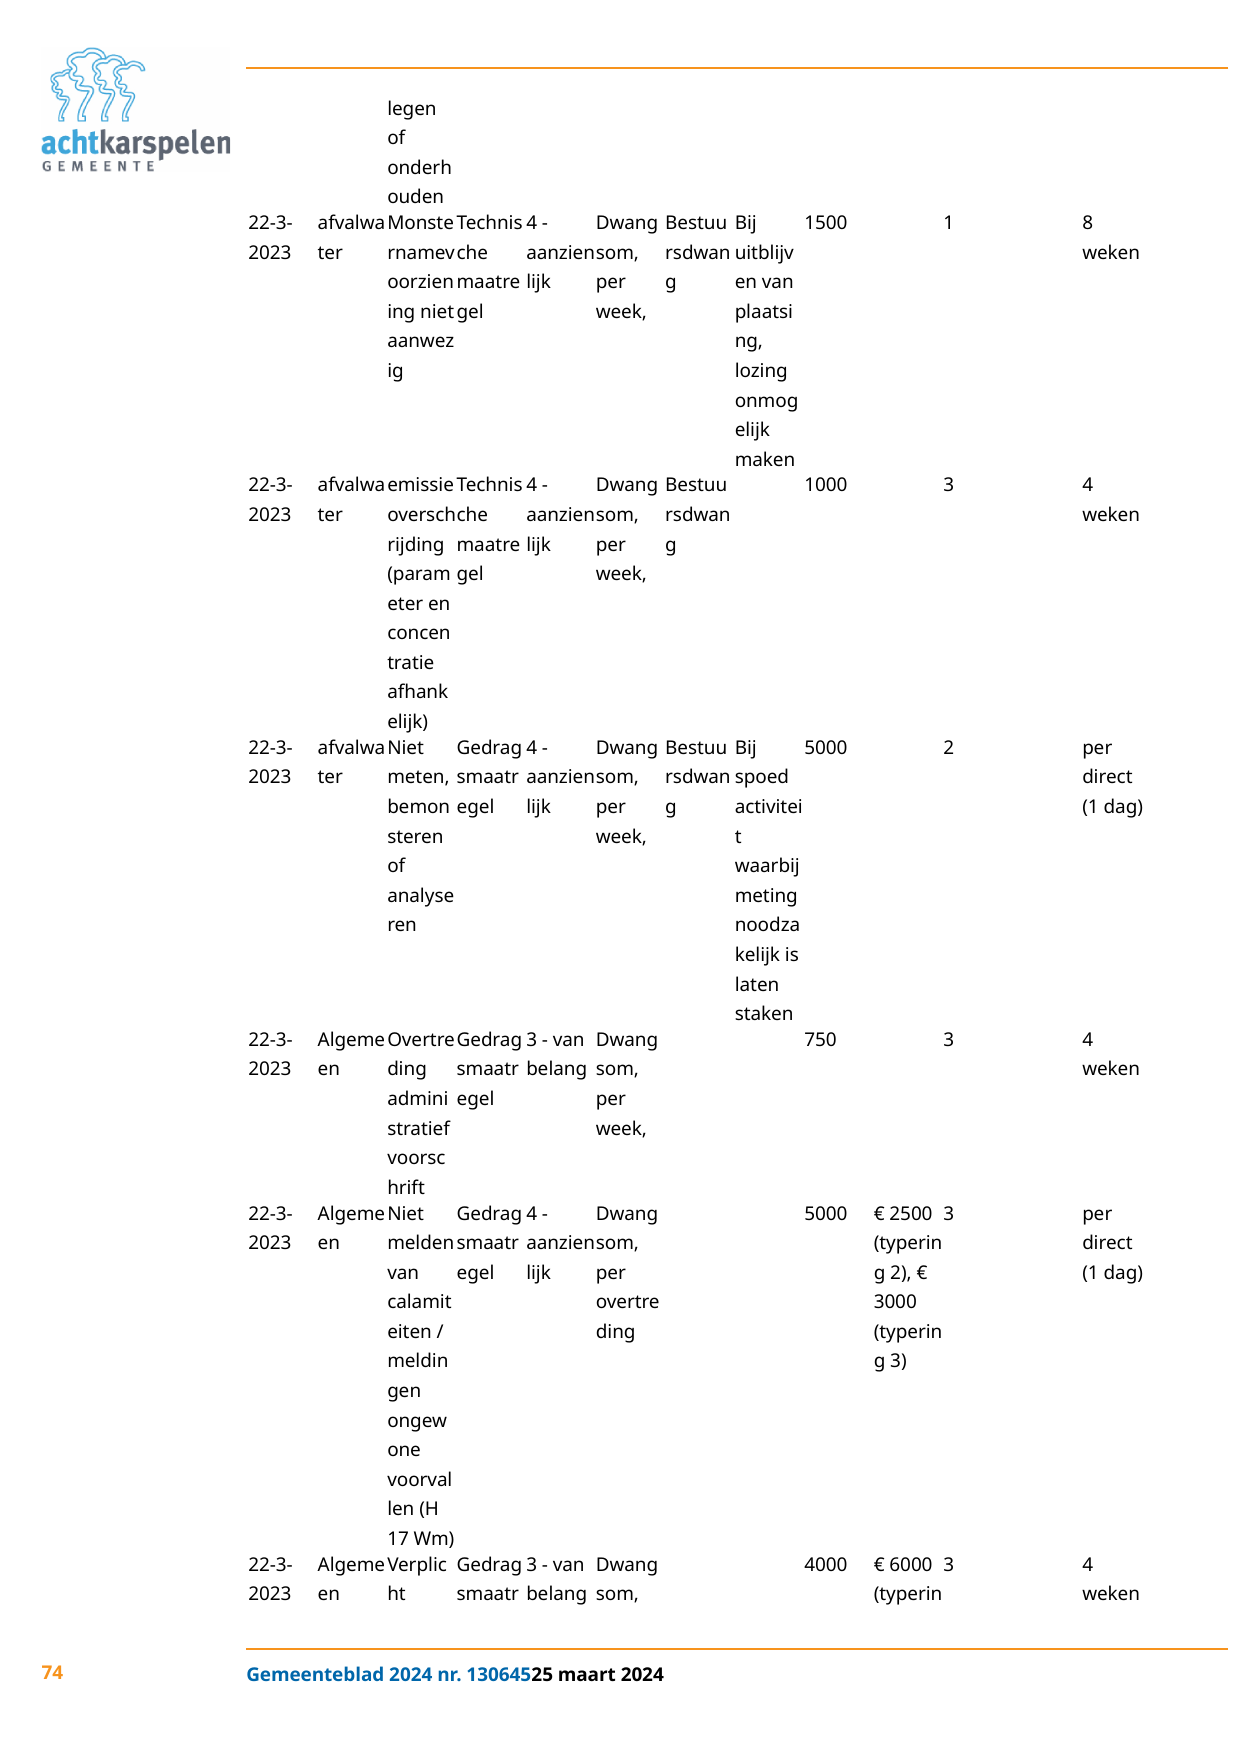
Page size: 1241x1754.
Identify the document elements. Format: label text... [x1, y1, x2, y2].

table_cell [804, 95, 873, 209]
table_cell Bestuursdwang [665, 734, 734, 1026]
table_cell [1013, 1200, 1082, 1551]
table_cell 2 [943, 734, 1013, 1026]
table_cell 22-3-2023 [248, 472, 317, 734]
table_cell [665, 1551, 734, 1606]
table_cell 4 - aanzienlijk [526, 472, 596, 734]
table_cell [318, 95, 387, 209]
table_cell Verplicht [387, 1551, 456, 1606]
table_cell per direct (1 dag) [1082, 1200, 1152, 1551]
table_cell [1013, 1026, 1082, 1200]
table_cell [596, 95, 665, 209]
table_cell [526, 95, 596, 209]
table_cell Algemeen [318, 1026, 387, 1200]
table_cell 8 weken [1082, 209, 1152, 472]
table_cell Gedragsmaatregel [456, 1026, 526, 1200]
table_cell Bestuursdwang [665, 209, 734, 472]
table_cell Algemeen [318, 1200, 387, 1551]
table_cell afvalwater [318, 472, 387, 734]
table_cell 4 weken [1082, 1551, 1152, 1606]
table_cell Technische maatregel [456, 472, 526, 734]
table_cell Dwangsom, per week, [596, 734, 665, 1026]
table_cell Dwangsom, per overtreding [596, 1200, 665, 1551]
table_cell [1013, 734, 1082, 1026]
table_cell 22-3-2023 [248, 209, 317, 472]
table_cell 3 - van belang [526, 1026, 596, 1200]
table_cell Niet meten, bemonsteren of analyseren [387, 734, 456, 1026]
table_cell 4 - aanzienlijk [526, 209, 596, 472]
table_cell 4 weken [1082, 472, 1152, 734]
table_cell [943, 95, 1013, 209]
table_cell Bestuursdwang [665, 472, 734, 734]
table_cell 3 [943, 1551, 1013, 1606]
table_cell Gedragsmaatregel [456, 734, 526, 1026]
table_cell € 6000 (typerin [874, 1551, 943, 1606]
table_cell Monsternamevoorziening niet aanwezig [387, 209, 456, 472]
table_cell [874, 472, 943, 734]
table_cell 4 - aanzienlijk [526, 734, 596, 1026]
table_cell Technische maatregel [456, 209, 526, 472]
table_cell [735, 472, 804, 734]
table_cell [1082, 95, 1152, 209]
table_cell 1000 [804, 472, 873, 734]
table_cell [735, 1200, 804, 1551]
table_cell 5000 [804, 1200, 873, 1551]
table_cell [1013, 209, 1082, 472]
table_cell per direct (1 dag) [1082, 734, 1152, 1026]
table_cell Gedragsmaatregel [456, 1200, 526, 1551]
table_cell Gedragsmaatr [456, 1551, 526, 1606]
table_cell Niet melden van calamiteiten /meldingen ongewone voorvallen (H 17 Wm) [387, 1200, 456, 1551]
table_cell Dwangsom, per week, [596, 209, 665, 472]
table_cell [874, 734, 943, 1026]
table_cell Dwangsom, per week, [596, 472, 665, 734]
table_cell legen of onderhouden [387, 95, 456, 209]
table_cell [874, 209, 943, 472]
table_cell afvalwater [318, 734, 387, 1026]
table_cell [665, 1026, 734, 1200]
table_cell Bij spoed activiteit waarbij meting noodzakelijk is laten staken [735, 734, 804, 1026]
table_cell [248, 95, 317, 209]
table_cell Bij uitblijven van plaatsing, lozing onmogelijk maken [735, 209, 804, 472]
table_cell [665, 1200, 734, 1551]
table_cell Dwangsom, [596, 1551, 665, 1606]
table_cell 3 [943, 1200, 1013, 1551]
table_cell 1 [943, 209, 1013, 472]
table_cell 22-3-2023 [248, 1026, 317, 1200]
table_cell 22-3-2023 [248, 1551, 317, 1606]
table_cell [874, 95, 943, 209]
table_cell Dwangsom, per week, [596, 1026, 665, 1200]
table_cell [735, 95, 804, 209]
table_cell 750 [804, 1026, 873, 1200]
table_cell 3 - van belang [526, 1551, 596, 1606]
table_cell 22-3-2023 [248, 734, 317, 1026]
table_cell Algemeen [318, 1551, 387, 1606]
table_cell 3 [943, 1026, 1013, 1200]
table_cell 3 [943, 472, 1013, 734]
table_cell 4 weken [1082, 1026, 1152, 1200]
table_cell [735, 1026, 804, 1200]
table_cell 4000 [804, 1551, 873, 1606]
table_cell [456, 95, 526, 209]
table_cell 5000 [804, 734, 873, 1026]
table_cell € 2500 (typering 2), € 3000 (typering 3) [874, 1200, 943, 1551]
table_cell Overtreding administratief voorschrift [387, 1026, 456, 1200]
table_cell emissie overschrijding (parameter en concentratie afhankelijk) [387, 472, 456, 734]
table_cell afvalwater [318, 209, 387, 472]
picture [41, 47, 231, 172]
table_cell [735, 1551, 804, 1606]
table_cell [1013, 95, 1082, 209]
table_cell [1013, 472, 1082, 734]
table_cell 22-3-2023 [248, 1200, 317, 1551]
table_cell [874, 1026, 943, 1200]
table_cell 4 - aanzienlijk [526, 1200, 596, 1551]
table_cell [1013, 1551, 1082, 1606]
table_cell 1500 [804, 209, 873, 472]
table_cell [665, 95, 734, 209]
